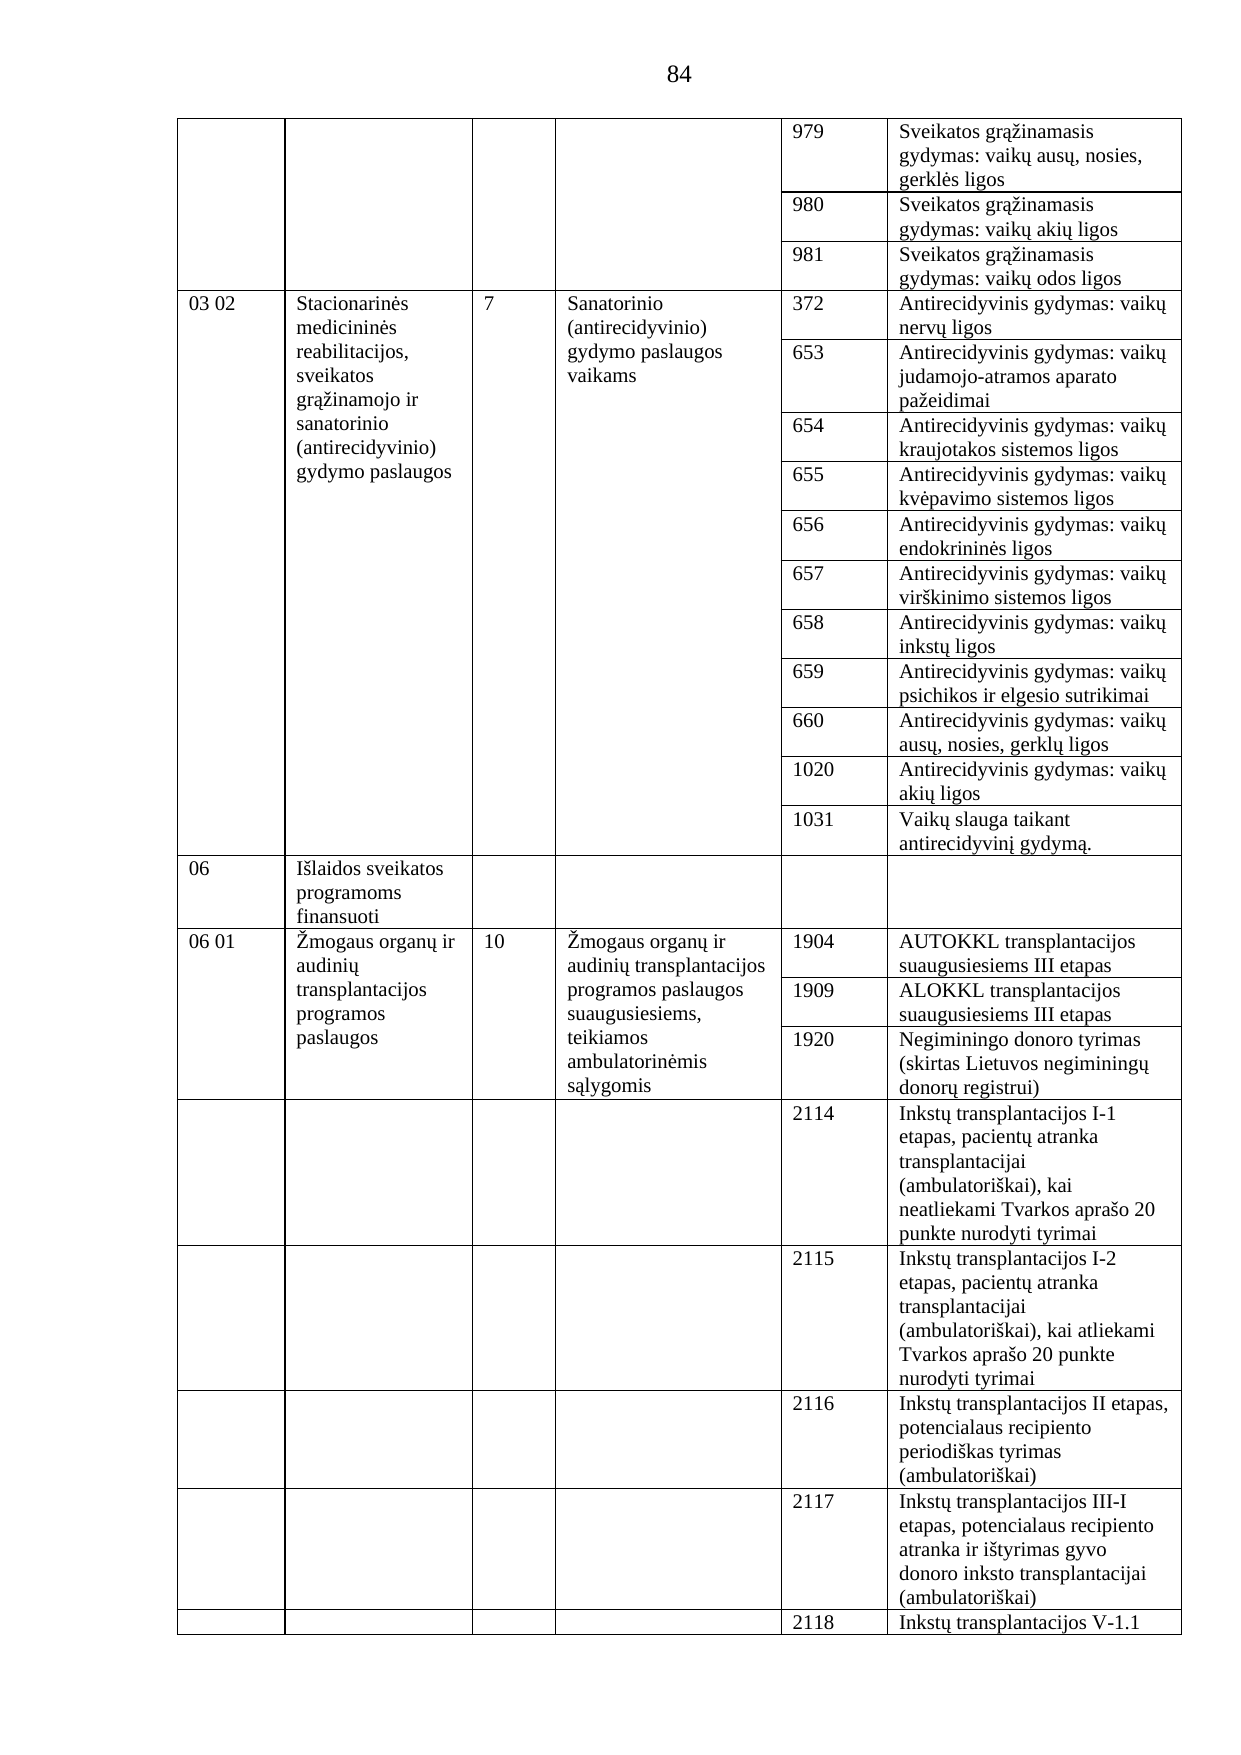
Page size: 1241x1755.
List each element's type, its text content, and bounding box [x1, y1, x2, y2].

table_cell 7 [473, 291, 555, 854]
table_cell Inkstų transplantacijos I-2 etapas, pacientų atranka transplantacijai (ambulatoriškai), kai atliekami Tvarkos aprašo 20 punkte nurodyti tyrimai [888, 1246, 1181, 1390]
table_cell 660 [782, 708, 887, 756]
table_cell [286, 1489, 472, 1609]
table_cell Negiminingo donoro tyrimas (skirtas Lietuvos negiminingų donorų registrui) [888, 1027, 1181, 1099]
table_cell 1909 [782, 978, 887, 1026]
table_cell Žmogaus organų ir audinių transplantacijos programos paslaugos [286, 929, 472, 1099]
table_cell Sveikatos grąžinamasis gydymas: vaikų akių ligos [888, 193, 1181, 241]
table_cell 1031 [782, 806, 887, 854]
table_cell Žmogaus organų ir audinių transplantacijos programos paslaugos suaugusiesiems, teikiamos ambulatorinėmis sąlygomis [556, 929, 781, 1099]
table_cell [286, 1246, 472, 1390]
table_cell [178, 1489, 284, 1609]
table_cell [178, 1100, 284, 1245]
table_cell [473, 1100, 555, 1245]
table_cell AUTOKKL transplantacijos suaugusiesiems III etapas [888, 929, 1181, 977]
table_cell 03 02 [178, 291, 284, 854]
table_cell 06 [178, 856, 284, 928]
table_cell ALOKKL transplantacijos suaugusiesiems III etapas [888, 978, 1181, 1026]
table_cell 2115 [782, 1246, 887, 1390]
table_cell [473, 119, 555, 290]
table_cell [556, 1610, 781, 1634]
table_cell Antirecidyvinis gydymas: vaikų virškinimo sistemos ligos [888, 561, 1181, 609]
table_cell [473, 1391, 555, 1487]
table_cell Sanatorinio (antirecidyvinio) gydymo paslaugos vaikams [556, 291, 781, 854]
table_cell Inkstų transplantacijos II etapas, potencialaus recipiento periodiškas tyrimas (ambulatoriškai) [888, 1391, 1181, 1487]
table_cell [556, 856, 781, 928]
table_cell 06 01 [178, 929, 284, 1099]
table_cell Antirecidyvinis gydymas: vaikų ausų, nosies, gerklų ligos [888, 708, 1181, 756]
table_cell [556, 1489, 781, 1609]
table_cell Antirecidyvinis gydymas: vaikų judamojo-atramos aparato pažeidimai [888, 340, 1181, 412]
table_cell Antirecidyvinis gydymas: vaikų akių ligos [888, 757, 1181, 805]
table_cell 372 [782, 291, 887, 339]
table_cell [286, 119, 472, 290]
table_cell Antirecidyvinis gydymas: vaikų nervų ligos [888, 291, 1181, 339]
table_cell 658 [782, 610, 887, 658]
table_cell Išlaidos sveikatos programoms finansuoti [286, 856, 472, 928]
table_cell 2118 [782, 1610, 887, 1634]
table_cell [178, 1246, 284, 1390]
table_cell [556, 1246, 781, 1390]
table_cell [286, 1100, 472, 1245]
table_cell [473, 1610, 555, 1634]
table_cell 981 [782, 242, 887, 290]
table_cell 10 [473, 929, 555, 1099]
table_cell [473, 1246, 555, 1390]
table_cell [286, 1391, 472, 1487]
table_cell Inkstų transplantacijos I-1 etapas, pacientų atranka transplantacijai (ambulatoriškai), kai neatliekami Tvarkos aprašo 20 punkte nurodyti tyrimai [888, 1100, 1181, 1245]
table_cell [556, 119, 781, 290]
table_cell 1020 [782, 757, 887, 805]
table_cell [888, 856, 1181, 928]
table_cell 655 [782, 462, 887, 510]
table_cell 653 [782, 340, 887, 412]
table_cell 1920 [782, 1027, 887, 1099]
table_cell 659 [782, 659, 887, 707]
table_cell Antirecidyvinis gydymas: vaikų inkstų ligos [888, 610, 1181, 658]
table_cell 979 [782, 119, 887, 191]
table_cell [473, 1489, 555, 1609]
table_cell Inkstų transplantacijos III-I etapas, potencialaus recipiento atranka ir ištyrimas gyvo donoro inksto transplantacijai (ambulatoriškai) [888, 1489, 1181, 1609]
table_cell Antirecidyvinis gydymas: vaikų psichikos ir elgesio sutrikimai [888, 659, 1181, 707]
table_cell [556, 1100, 781, 1245]
table_cell Sveikatos grąžinamasis gydymas: vaikų odos ligos [888, 242, 1181, 290]
table_cell Stacionarinės medicininės reabilitacijos, sveikatos grąžinamojo ir sanatorinio (antirecidyvinio) gydymo paslaugos [286, 291, 472, 854]
table_cell [178, 1391, 284, 1487]
table_cell 1904 [782, 929, 887, 977]
table_cell Inkstų transplantacijos V-1.1 [888, 1610, 1181, 1634]
table_cell Antirecidyvinis gydymas: vaikų kraujotakos sistemos ligos [888, 413, 1181, 461]
table_cell Vaikų slauga taikant antirecidyvinį gydymą. [888, 806, 1181, 854]
table_cell Sveikatos grąžinamasis gydymas: vaikų ausų, nosies, gerklės ligos [888, 119, 1181, 191]
table_cell [178, 1610, 284, 1634]
table_cell 2114 [782, 1100, 887, 1245]
table_cell 980 [782, 193, 887, 241]
table_cell Antirecidyvinis gydymas: vaikų endokrininės ligos [888, 511, 1181, 559]
table_cell 2116 [782, 1391, 887, 1487]
table_cell 656 [782, 511, 887, 559]
table_cell 657 [782, 561, 887, 609]
table_cell [556, 1391, 781, 1487]
table_cell [178, 119, 284, 290]
table_cell Antirecidyvinis gydymas: vaikų kvėpavimo sistemos ligos [888, 462, 1181, 510]
table_cell [286, 1610, 472, 1634]
table_cell 2117 [782, 1489, 887, 1609]
table_cell [473, 856, 555, 928]
table_cell [782, 856, 887, 928]
table_cell 654 [782, 413, 887, 461]
